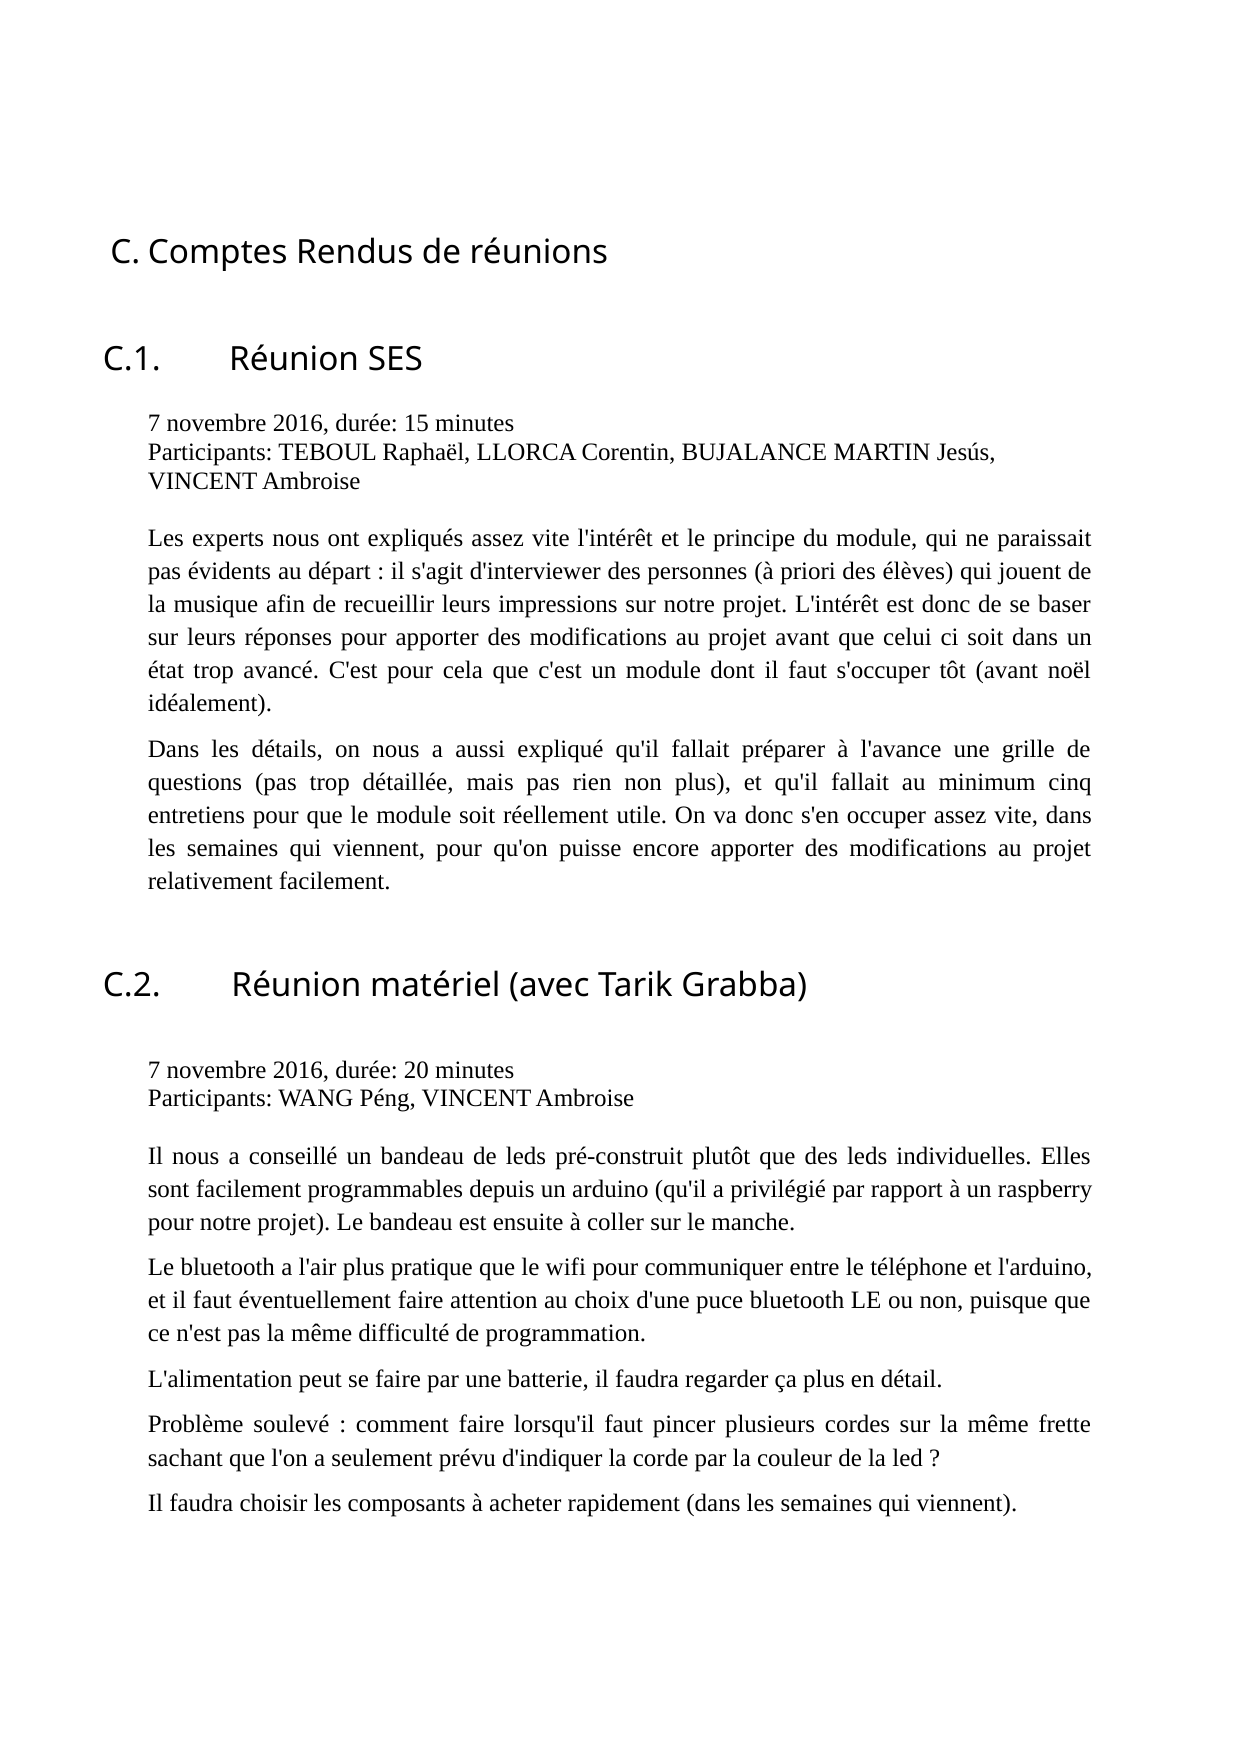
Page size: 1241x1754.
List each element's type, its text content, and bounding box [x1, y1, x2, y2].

text Il nous a conseillé un bandeau de leds pré-construit plutôt que des leds individuelles. Elles sont facilement programmables depuis un arduino (qu'il a privilégié par rapport à un raspberry pour notre projet). Le bandeau est ensuite à coller sur le manche. [148, 1141, 1093, 1236]
subtitle Comptes Rendus de réunions [110, 228, 1093, 274]
list Réunion SES [103, 334, 1093, 380]
text L'alimentation peut se faire par une batterie, il faudra regarder ça plus en détail. [148, 1364, 1093, 1393]
text Il faudra choisir les composants à acheter rapidement (dans les semaines qui viennent). [148, 1488, 1093, 1517]
text Le bluetooth a l'air plus pratique que le wifi pour communiquer entre le téléphone et l'arduino, et il faut éventuellement faire attention au choix d'une puce bluetooth LE ou non, puisque que ce n'est pas la même difficulté de programmation. [148, 1252, 1093, 1347]
text Problème soulevé : comment faire lorsqu'il faut pincer plusieurs cordes sur la même frette sachant que l'on a seulement prévu d'indiquer la corde par la couleur de la led ? [148, 1409, 1093, 1471]
text 7 novembre 2016, durée: 20 minutes [148, 1055, 1093, 1083]
text Dans les détails, on nous a aussi expliqué qu'il fallait préparer à l'avance une grille de questions (pas trop détaillée, mais pas rien non plus), et qu'il fallait au minimum cinq entretiens pour que le module soit réellement utile. On va donc s'en occuper assez vite, dans les semaines qui viennent, pour qu'on puisse encore apporter des modifications au projet relativement facilement. [148, 734, 1093, 895]
text Participants: WANG Péng, VINCENT Ambroise [148, 1083, 1093, 1112]
text Les experts nous ont expliqués assez vite l'intérêt et le principe du module, qui ne paraissait pas évidents au départ : il s'agit d'interviewer des personnes (à priori des élèves) qui jouent de la musique afin de recueillir leurs impressions sur notre projet. L'intérêt est donc de se baser sur leurs réponses pour apporter des modifications au projet avant que celui ci soit dans un état trop avancé. C'est pour cela que c'est un module dont il faut s'occuper tôt (avant noël idéalement). [148, 523, 1093, 717]
subtitle Réunion matériel (avec Tarik Grabba) [103, 961, 1093, 1007]
text Participants: TEBOUL Raphaël, LLORCA Corentin, BUJALANCE MARTIN Jesús, VINCENT Ambroise [148, 437, 1093, 495]
text 7 novembre 2016, durée: 15 minutes [148, 408, 1093, 437]
